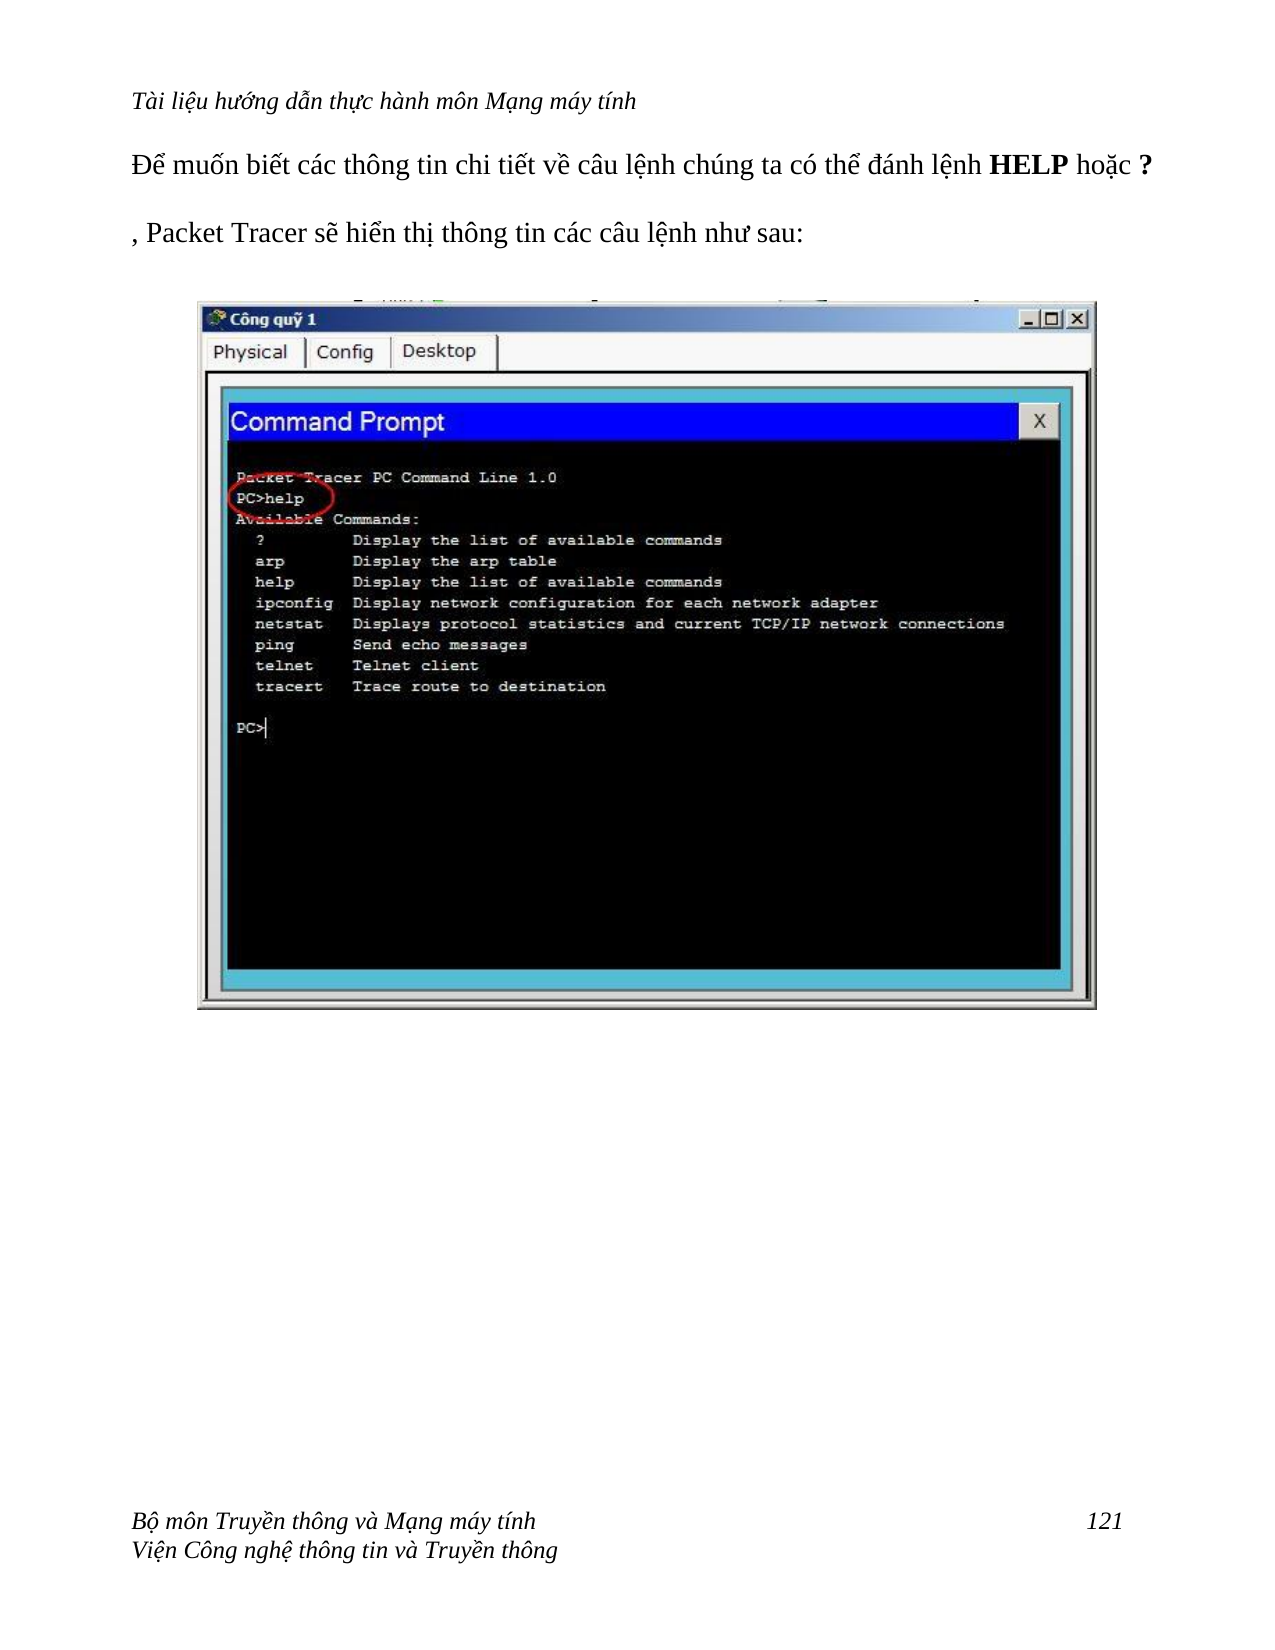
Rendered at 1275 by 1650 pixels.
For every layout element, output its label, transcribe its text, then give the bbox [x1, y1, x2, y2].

text , Packet Tracer sẽ hiển thị thông tin các câu lệnh như sau: [131, 215, 1154, 248]
text Để muốn biết các thông tin chi tiết về câu lệnh chúng ta có thể đánh lệnh HELP hoặc ? [131, 147, 1154, 181]
picture [197, 300, 1097, 1010]
